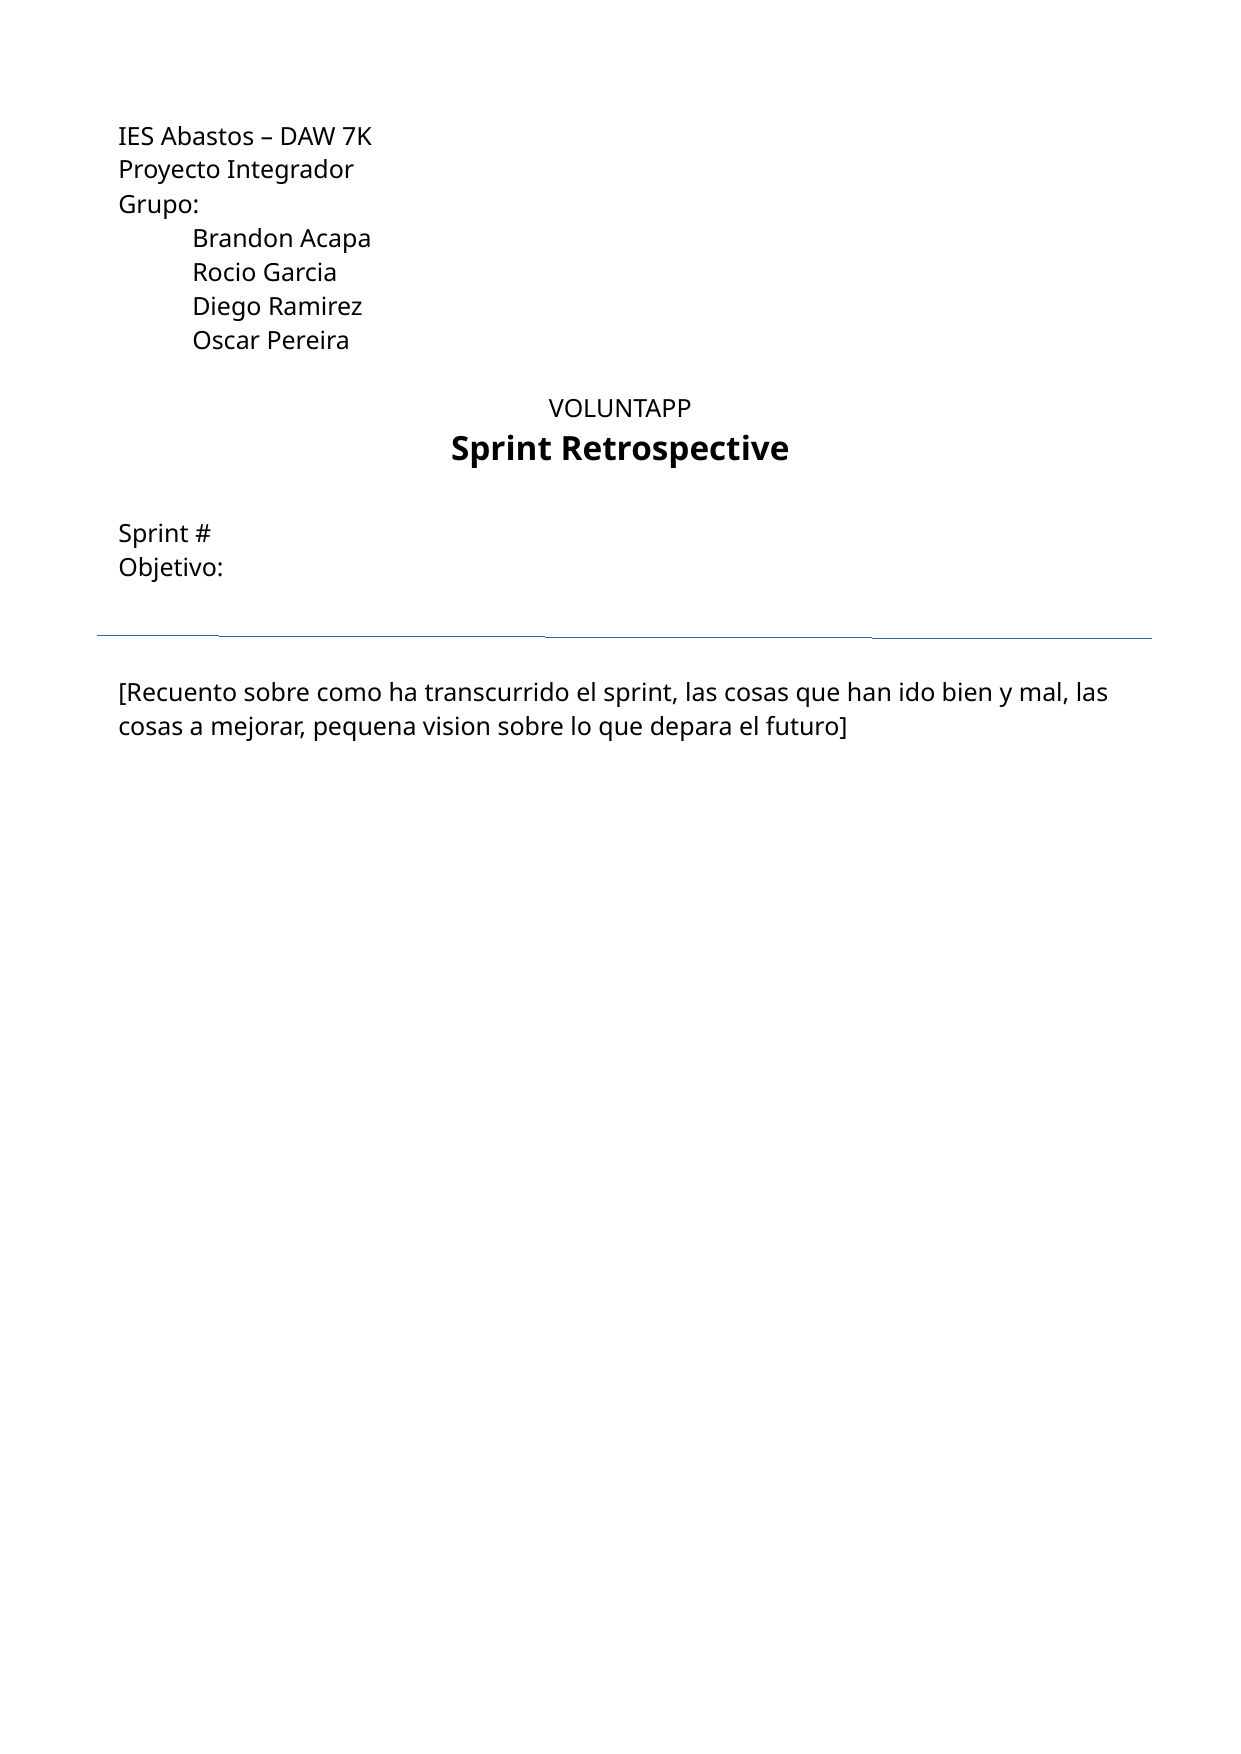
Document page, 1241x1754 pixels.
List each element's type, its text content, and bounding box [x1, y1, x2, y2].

text Sprint # [118, 516, 1122, 549]
text [Recuento sobre como ha transcurrido el sprint, las cosas que han ido bien y mal, las cosas a mejorar, pequena vision sobre lo que depara el futuro] [118, 674, 1122, 743]
text IES Abastos – DAW 7K [118, 118, 1122, 152]
text Objetivo: [118, 549, 1122, 584]
text Brandon Acapa [118, 220, 1122, 254]
text Grupo: [118, 186, 1122, 220]
text Oscar Pereira [118, 322, 1122, 357]
text VOLUNTAPP [118, 391, 1122, 425]
text Proyecto Integrador [118, 152, 1122, 186]
text Sprint Retrospective [118, 425, 1122, 470]
text Diego Ramirez [118, 288, 1122, 322]
text Rocio Garcia [118, 254, 1122, 288]
